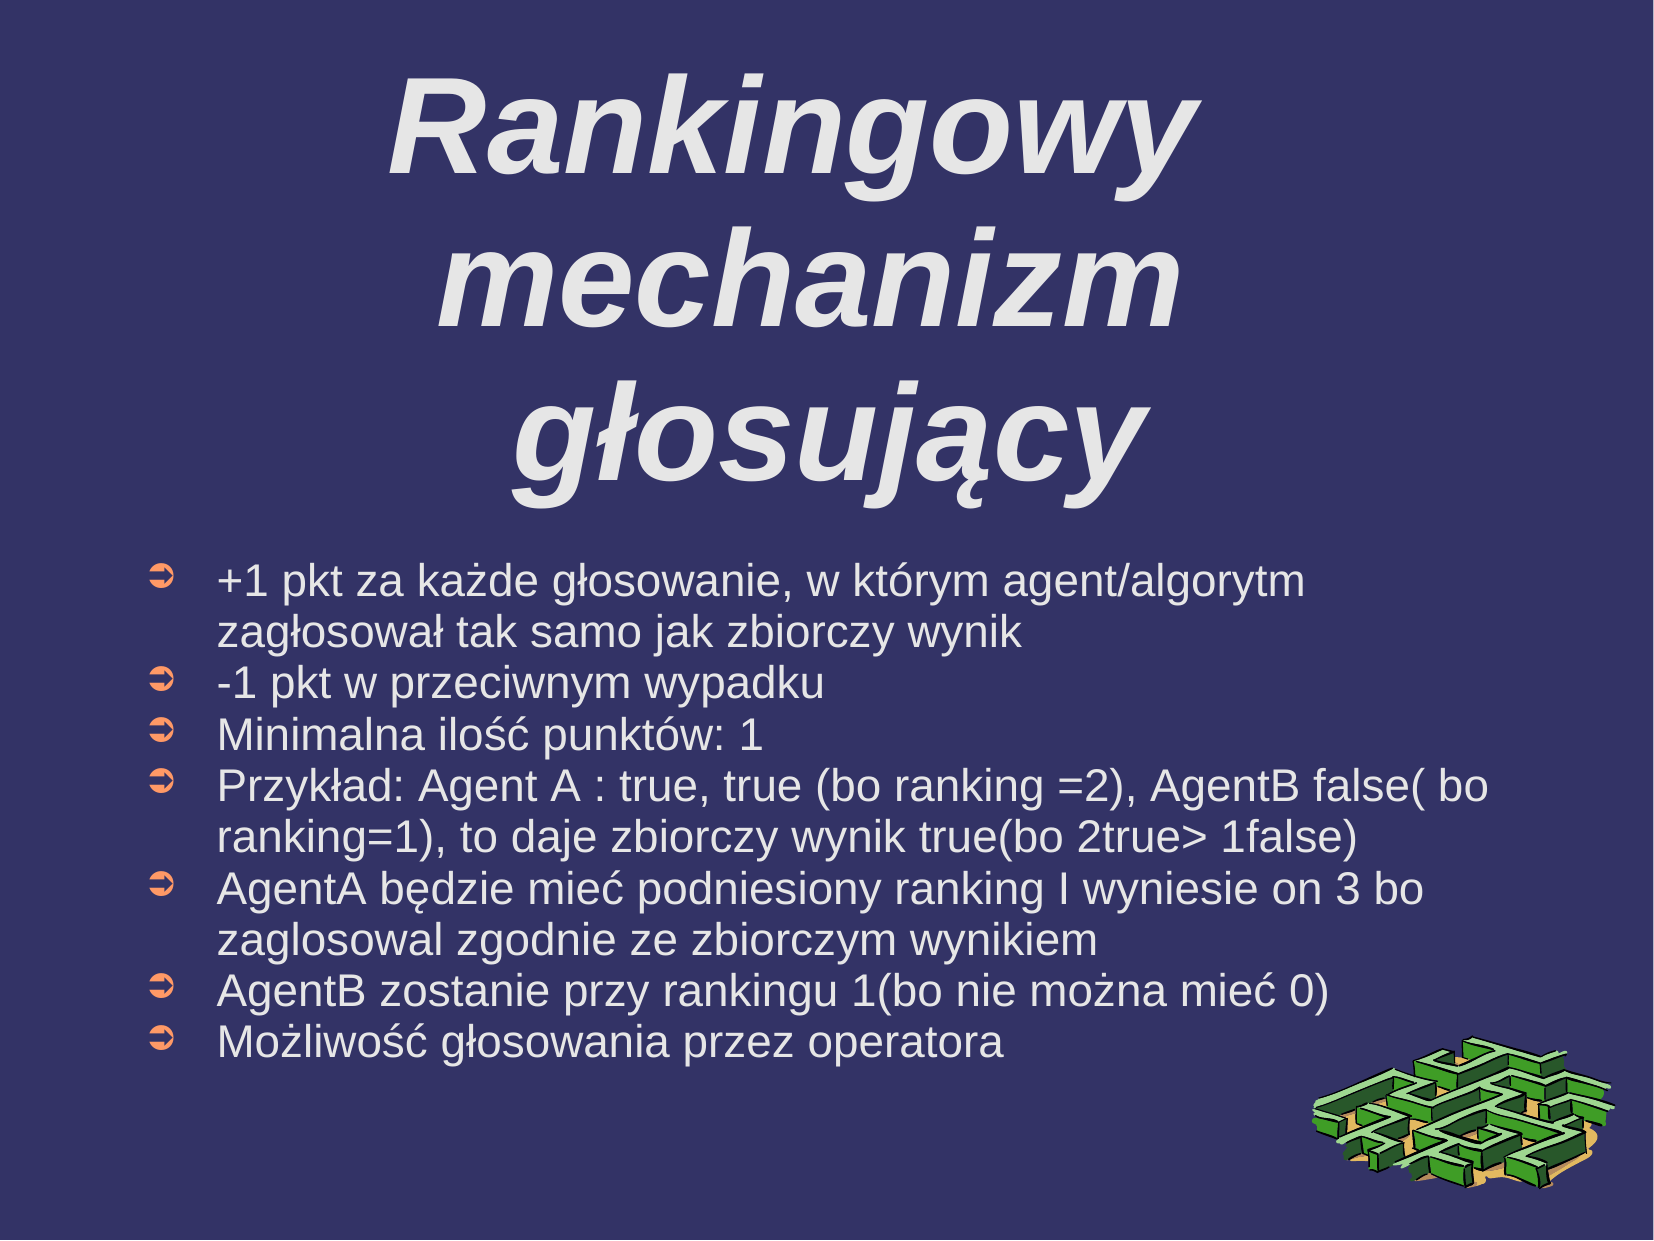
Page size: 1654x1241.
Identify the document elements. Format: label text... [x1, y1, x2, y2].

list +1 pkt za każde głosowanie, w którym agent/algorytm zagłosował tak samo jak zbiorczy wynik -1 pkt w przeciwnym wypadku Minimalna ilość punktów: 1 Przykład: Agent A : true, true (bo ranking =2), AgentB false( bo ranking=1), to daje zbiorczy wynik true(bo 2true> 1false) AgentA będzie mieć podniesiony ranking I wyniesie on 3 bo zaglosowal zgodnie ze zbiorczym wynikiem AgentB zostanie przy rankingu 1(bo nie można mieć 0) Możliwość głosowania przez operatora [134, 555, 1516, 1239]
title Rankingowy mechanizm głosujący [118, 48, 1506, 511]
